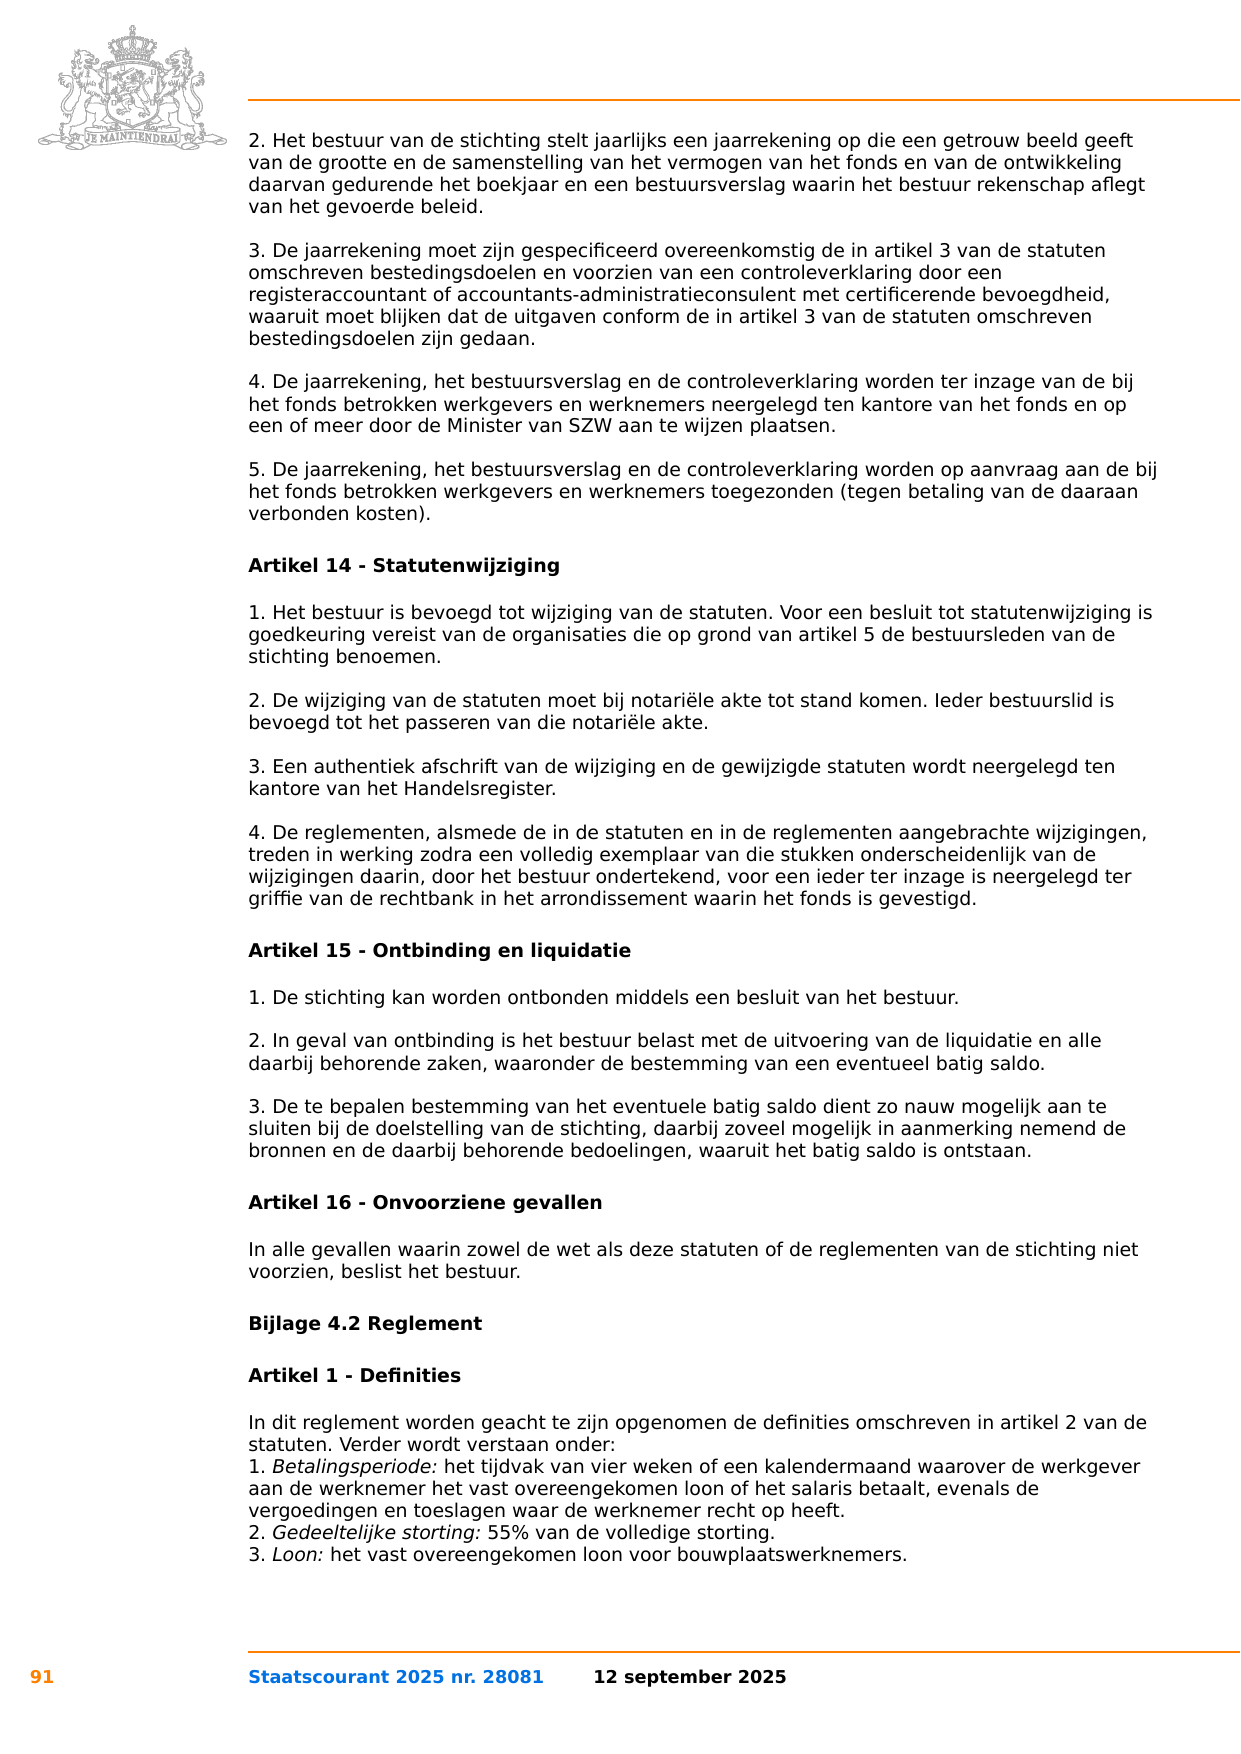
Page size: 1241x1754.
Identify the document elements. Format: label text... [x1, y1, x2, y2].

picture [38, 25, 227, 150]
text 3. Loon: het vast overeengekomen loon voor bouwplaatswerknemers. [248, 1544, 1163, 1566]
text In dit reglement worden geacht te zijn opgenomen de definities omschreven in artikel 2 van de statuten. Verder wordt verstaan onder: [248, 1412, 1163, 1456]
text 2. In geval van ontbinding is het bestuur belast met de uitvoering van de liquidatie en alle daarbij behorende zaken, waaronder de bestemming van een eventueel batig saldo. [248, 1030, 1163, 1074]
subtitle Artikel 15 - Ontbinding en liquidatie [248, 939, 1163, 962]
subtitle Artikel 1 - Definities [248, 1365, 1163, 1387]
subtitle Artikel 16 - Onvoorziene gevallen [248, 1192, 1163, 1214]
subtitle Bijlage 4.2 Reglement [248, 1313, 1163, 1335]
text 4. De reglementen, alsmede de in de statuten en in de reglementen aangebrachte wijzigingen, treden in werking zodra een volledig exemplaar van die stukken onderscheidenlijk van de wijzigingen daarin, door het bestuur ondertekend, voor een ieder ter inzage is neergelegd ter griffie van de rechtbank in het arrondissement waarin het fonds is gevestigd. [248, 822, 1163, 909]
text 3. De te bepalen bestemming van het eventuele batig saldo dient zo nauw mogelijk aan te sluiten bij de doelstelling van de stichting, daarbij zoveel mogelijk in aanmerking nemend de bronnen en de daarbij behorende bedoelingen, waaruit het batig saldo is ontstaan. [248, 1096, 1163, 1162]
text 2. Het bestuur van de stichting stelt jaarlijks een jaarrekening op die een getrouw beeld geeft van de grootte en de samenstelling van het vermogen van het fonds en van de ontwikkeling daarvan gedurende het boekjaar en een bestuursverslag waarin het bestuur rekenschap aflegt van het gevoerde beleid. [248, 130, 1163, 218]
text In alle gevallen waarin zowel de wet als deze statuten of de reglementen van de stichting niet voorzien, beslist het bestuur. [248, 1239, 1163, 1283]
text 1. Het bestuur is bevoegd tot wijziging van de statuten. Voor een besluit tot statutenwijziging is goedkeuring vereist van de organisaties die op grond van artikel 5 de bestuursleden van de stichting benoemen. [248, 602, 1163, 668]
text 2. Gedeeltelijke storting: 55% van de volledige storting. [248, 1522, 1163, 1544]
text 3. De jaarrekening moet zijn gespecificeerd overeenkomstig de in artikel 3 van de statuten omschreven bestedingsdoelen en voorzien van een controleverklaring door een registeraccountant of accountants-administratieconsulent met certificerende bevoegdheid, waaruit moet blijken dat de uitgaven conform de in artikel 3 van de statuten omschreven bestedingsdoelen zijn gedaan. [248, 240, 1163, 349]
text 3. Een authentiek afschrift van de wijziging en de gewijzigde statuten wordt neergelegd ten kantore van het Handelsregister. [248, 756, 1163, 800]
text 1. Betalingsperiode: het tijdvak van vier weken of een kalendermaand waarover de werkgever aan de werknemer het vast overeengekomen loon of het salaris betaalt, evenals de vergoedingen en toeslagen waar de werknemer recht op heeft. [248, 1456, 1163, 1522]
text 4. De jaarrekening, het bestuursverslag en de controleverklaring worden ter inzage van de bij het fonds betrokken werkgevers en werknemers neergelegd ten kantore van het fonds en op een of meer door de Minister van SZW aan te wijzen plaatsen. [248, 371, 1163, 437]
text 5. De jaarrekening, het bestuursverslag en de controleverklaring worden op aanvraag aan de bij het fonds betrokken werkgevers en werknemers toegezonden (tegen betaling van de daaraan verbonden kosten). [248, 459, 1163, 525]
text 1. De stichting kan worden ontbonden middels een besluit van het bestuur. [248, 987, 1163, 1008]
subtitle Artikel 14 - Statutenwijziging [248, 555, 1163, 577]
text 2. De wijziging van de statuten moet bij notariële akte tot stand komen. Ieder bestuurslid is bevoegd tot het passeren van die notariële akte. [248, 690, 1163, 734]
